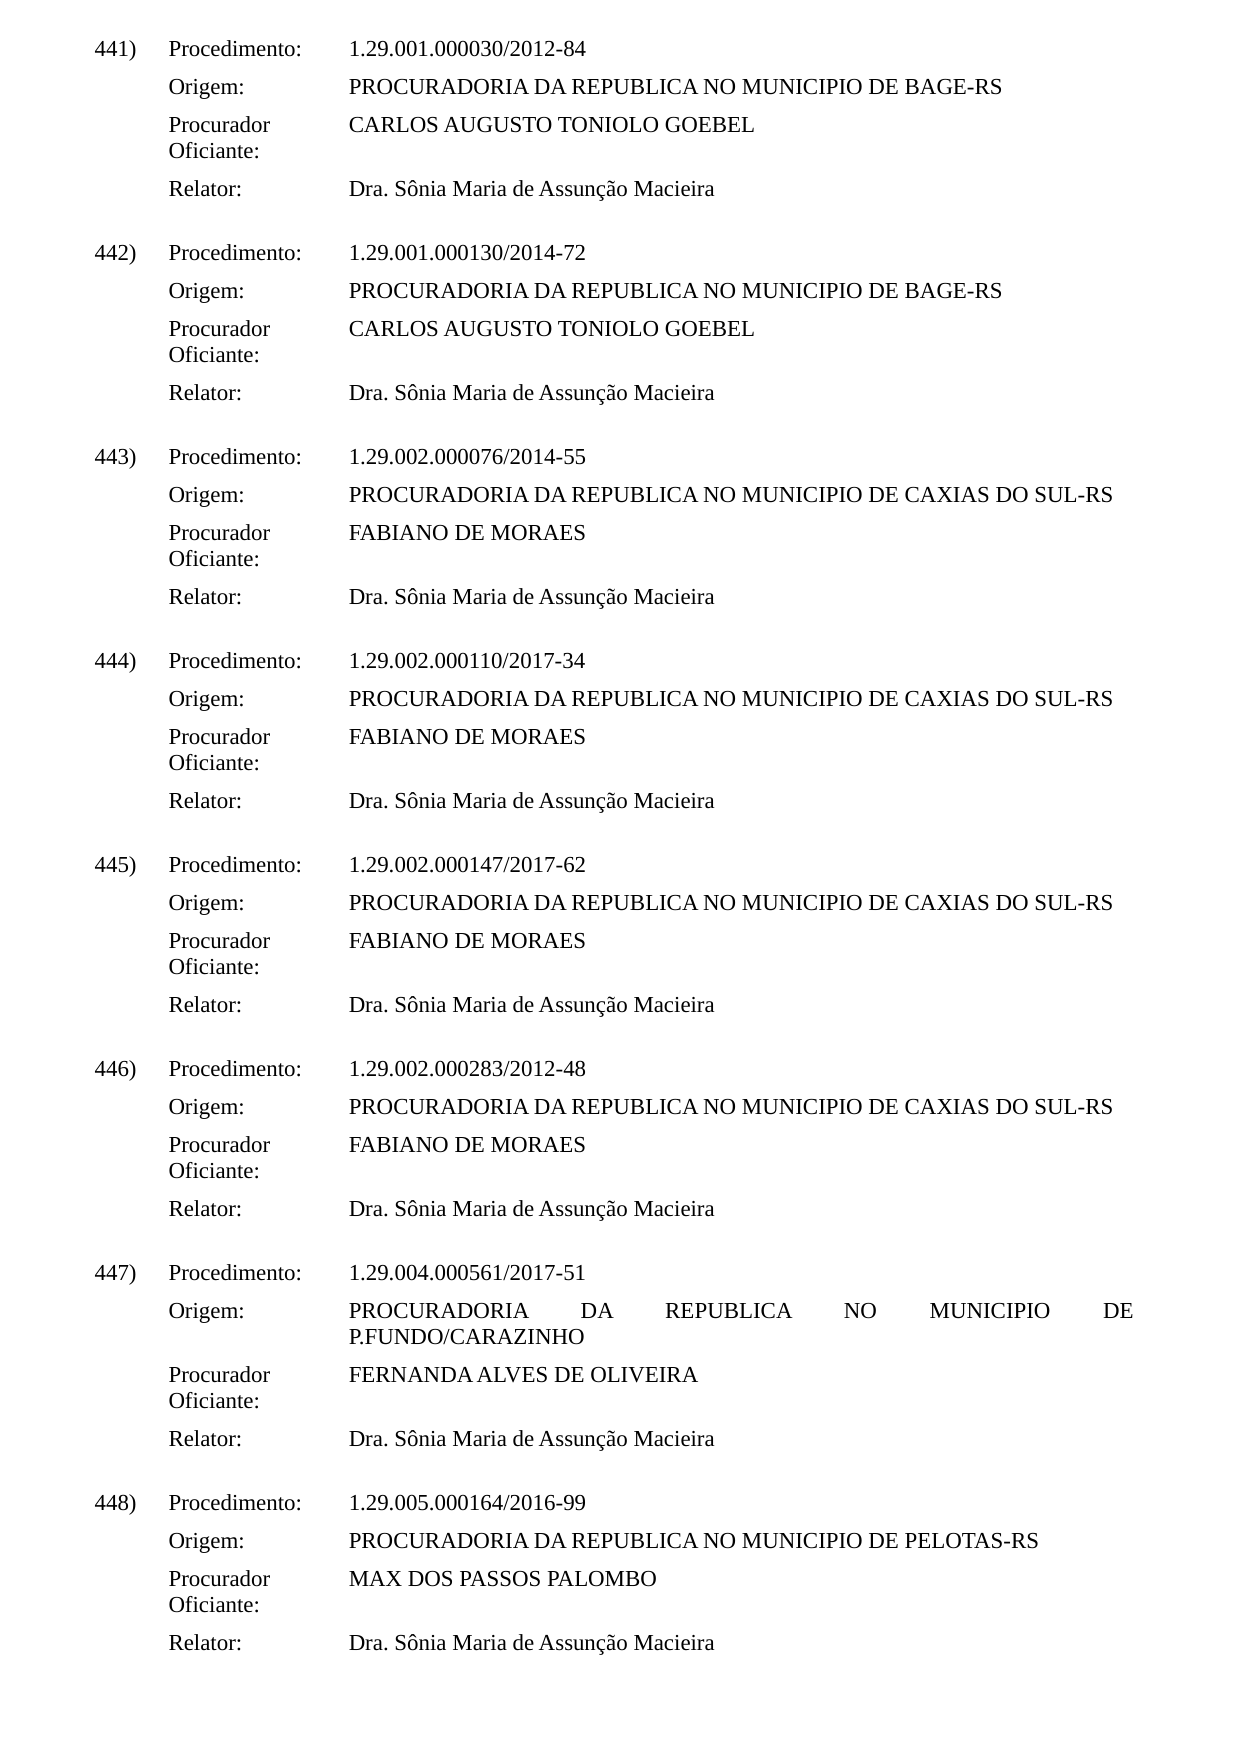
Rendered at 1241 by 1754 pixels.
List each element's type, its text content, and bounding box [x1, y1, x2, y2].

table_cell [89, 309, 162, 373]
table_cell Procurador Oficiante: [163, 1559, 343, 1623]
table_header 1.29.002.000076/2014-55 [343, 438, 1139, 475]
table_cell [89, 1521, 162, 1559]
table_cell [89, 169, 162, 207]
table_cell Procurador Oficiante: [163, 921, 343, 985]
table_cell Dra. Sônia Maria de Assunção Macieira [343, 373, 1139, 411]
table_header 445) [89, 845, 162, 883]
table_cell [89, 1419, 162, 1457]
table_header Procedimento: [163, 1484, 343, 1521]
table_cell Procurador Oficiante: [163, 1355, 343, 1419]
table_cell PROCURADORIA DA REPUBLICA NO MUNICIPIO DE BAGE-RS [343, 271, 1139, 309]
table_cell [89, 883, 162, 921]
table_header 1.29.005.000164/2016-99 [343, 1484, 1139, 1521]
table_cell [89, 781, 162, 819]
table_cell [89, 921, 162, 985]
table_cell [89, 271, 162, 309]
table_cell Procurador Oficiante: [163, 105, 343, 169]
table_cell [89, 105, 162, 169]
table_header Procedimento: [163, 1049, 343, 1087]
table_cell Relator: [163, 781, 343, 819]
table_cell Dra. Sônia Maria de Assunção Macieira [343, 1623, 1139, 1661]
table_cell Procurador Oficiante: [163, 309, 343, 373]
table_cell Origem: [163, 67, 343, 105]
table_cell [89, 475, 162, 513]
table_header 1.29.002.000283/2012-48 [343, 1049, 1139, 1087]
table_header 444) [89, 641, 162, 679]
table_header 448) [89, 1484, 162, 1521]
table_cell FABIANO DE MORAES [343, 1125, 1139, 1189]
table_cell Relator: [163, 577, 343, 615]
table_header 1.29.001.000030/2012-84 [343, 30, 1139, 67]
table_header 443) [89, 438, 162, 475]
table_cell PROCURADORIA DA REPUBLICA NO MUNICIPIO DE CAXIAS DO SUL-RS [343, 1087, 1139, 1125]
table_cell Relator: [163, 373, 343, 411]
table_cell Origem: [163, 271, 343, 309]
table_header Procedimento: [163, 438, 343, 475]
table_cell PROCURADORIA DA REPUBLICA NO MUNICIPIO DE PELOTAS-RS [343, 1521, 1139, 1559]
table_cell [89, 67, 162, 105]
table_cell FABIANO DE MORAES [343, 513, 1139, 577]
table_cell CARLOS AUGUSTO TONIOLO GOEBEL [343, 105, 1139, 169]
table_cell PROCURADORIA DA REPUBLICA NO MUNICIPIO DE CAXIAS DO SUL-RS [343, 475, 1139, 513]
table_cell Origem: [163, 475, 343, 513]
table_cell [89, 1355, 162, 1419]
table_header 1.29.001.000130/2014-72 [343, 234, 1139, 271]
table_cell [89, 1189, 162, 1227]
table_cell FABIANO DE MORAES [343, 717, 1139, 781]
table_header 1.29.002.000147/2017-62 [343, 845, 1139, 883]
table_cell Procurador Oficiante: [163, 717, 343, 781]
table_cell PROCURADORIA DA REPUBLICA NO MUNICIPIO DE BAGE-RS [343, 67, 1139, 105]
table_cell Origem: [163, 1521, 343, 1559]
table_header 442) [89, 234, 162, 271]
table_header Procedimento: [163, 845, 343, 883]
table_header 447) [89, 1253, 162, 1291]
table_cell [89, 373, 162, 411]
table_cell Origem: [163, 679, 343, 717]
table_cell Relator: [163, 1623, 343, 1661]
table_header 1.29.002.000110/2017-34 [343, 641, 1139, 679]
table_cell Relator: [163, 169, 343, 207]
table_cell Relator: [163, 1419, 343, 1457]
table_cell [89, 1087, 162, 1125]
table_cell Dra. Sônia Maria de Assunção Macieira [343, 1189, 1139, 1227]
table_cell [89, 717, 162, 781]
table_cell [89, 1559, 162, 1623]
table_cell PROCURADORIA DA REPUBLICA NO MUNICIPIO DE CAXIAS DO SUL-RS [343, 679, 1139, 717]
table_header Procedimento: [163, 641, 343, 679]
table_cell Relator: [163, 1189, 343, 1227]
table_cell FERNANDA ALVES DE OLIVEIRA [343, 1355, 1139, 1419]
table_cell [89, 1623, 162, 1661]
table_cell [89, 513, 162, 577]
table_cell PROCURADORIA DA REPUBLICA NO MUNICIPIO DE CAXIAS DO SUL-RS [343, 883, 1139, 921]
table_cell FABIANO DE MORAES [343, 921, 1139, 985]
table_cell MAX DOS PASSOS PALOMBO [343, 1559, 1139, 1623]
table_cell Origem: [163, 1087, 343, 1125]
table_cell Procurador Oficiante: [163, 513, 343, 577]
table_cell Dra. Sônia Maria de Assunção Macieira [343, 1419, 1139, 1457]
table_header 1.29.004.000561/2017-51 [343, 1253, 1139, 1291]
table_cell Dra. Sônia Maria de Assunção Macieira [343, 985, 1139, 1023]
table_header 446) [89, 1049, 162, 1087]
table_header Procedimento: [163, 234, 343, 271]
table_cell Origem: [163, 1291, 343, 1355]
table_cell [89, 679, 162, 717]
table_cell Procurador Oficiante: [163, 1125, 343, 1189]
table_header 441) [89, 30, 162, 67]
table_cell Relator: [163, 985, 343, 1023]
table_cell Origem: [163, 883, 343, 921]
table_header Procedimento: [163, 30, 343, 67]
table_cell [89, 985, 162, 1023]
table_cell CARLOS AUGUSTO TONIOLO GOEBEL [343, 309, 1139, 373]
table_header Procedimento: [163, 1253, 343, 1291]
table_cell Dra. Sônia Maria de Assunção Macieira [343, 781, 1139, 819]
table_cell [89, 1125, 162, 1189]
table_cell [89, 1291, 162, 1355]
table_cell Dra. Sônia Maria de Assunção Macieira [343, 577, 1139, 615]
table_cell [89, 577, 162, 615]
table_cell Dra. Sônia Maria de Assunção Macieira [343, 169, 1139, 207]
table_cell PROCURADORIA DA REPUBLICA NO MUNICIPIO DE P.FUNDO/CARAZINHO [343, 1291, 1139, 1355]
